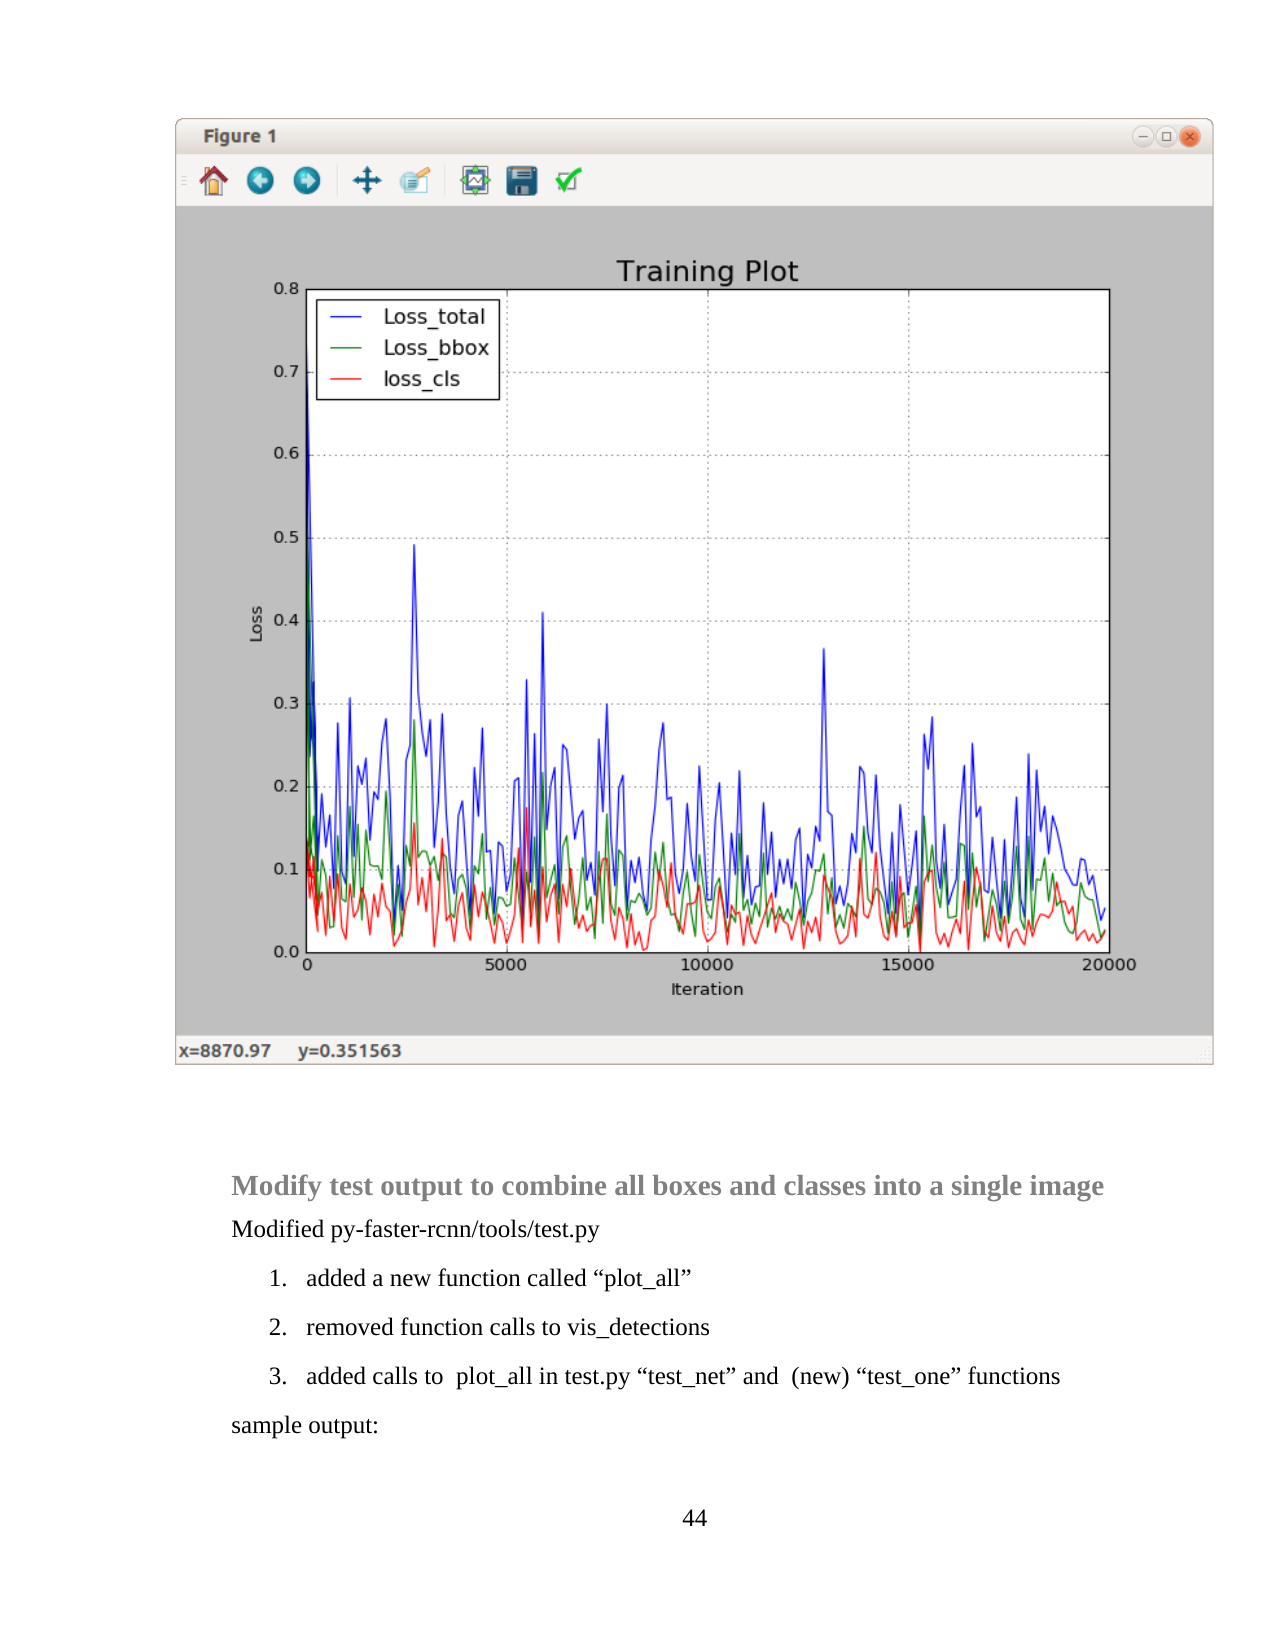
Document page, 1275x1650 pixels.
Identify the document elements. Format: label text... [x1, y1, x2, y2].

subtitle Modify test output to combine all boxes and classes into a single image [231, 1168, 1158, 1201]
picture [175, 118, 1214, 1065]
text Modified py-faster-rcnn/tools/test.py [231, 1214, 1158, 1243]
list removed function calls to vis_detections [269, 1312, 1158, 1341]
list added a new function called “plot_all” [269, 1263, 1158, 1292]
text sample output: [231, 1410, 1158, 1439]
list added calls to plot_all in test.py “test_net” and (new) “test_one” functions [269, 1361, 1158, 1390]
